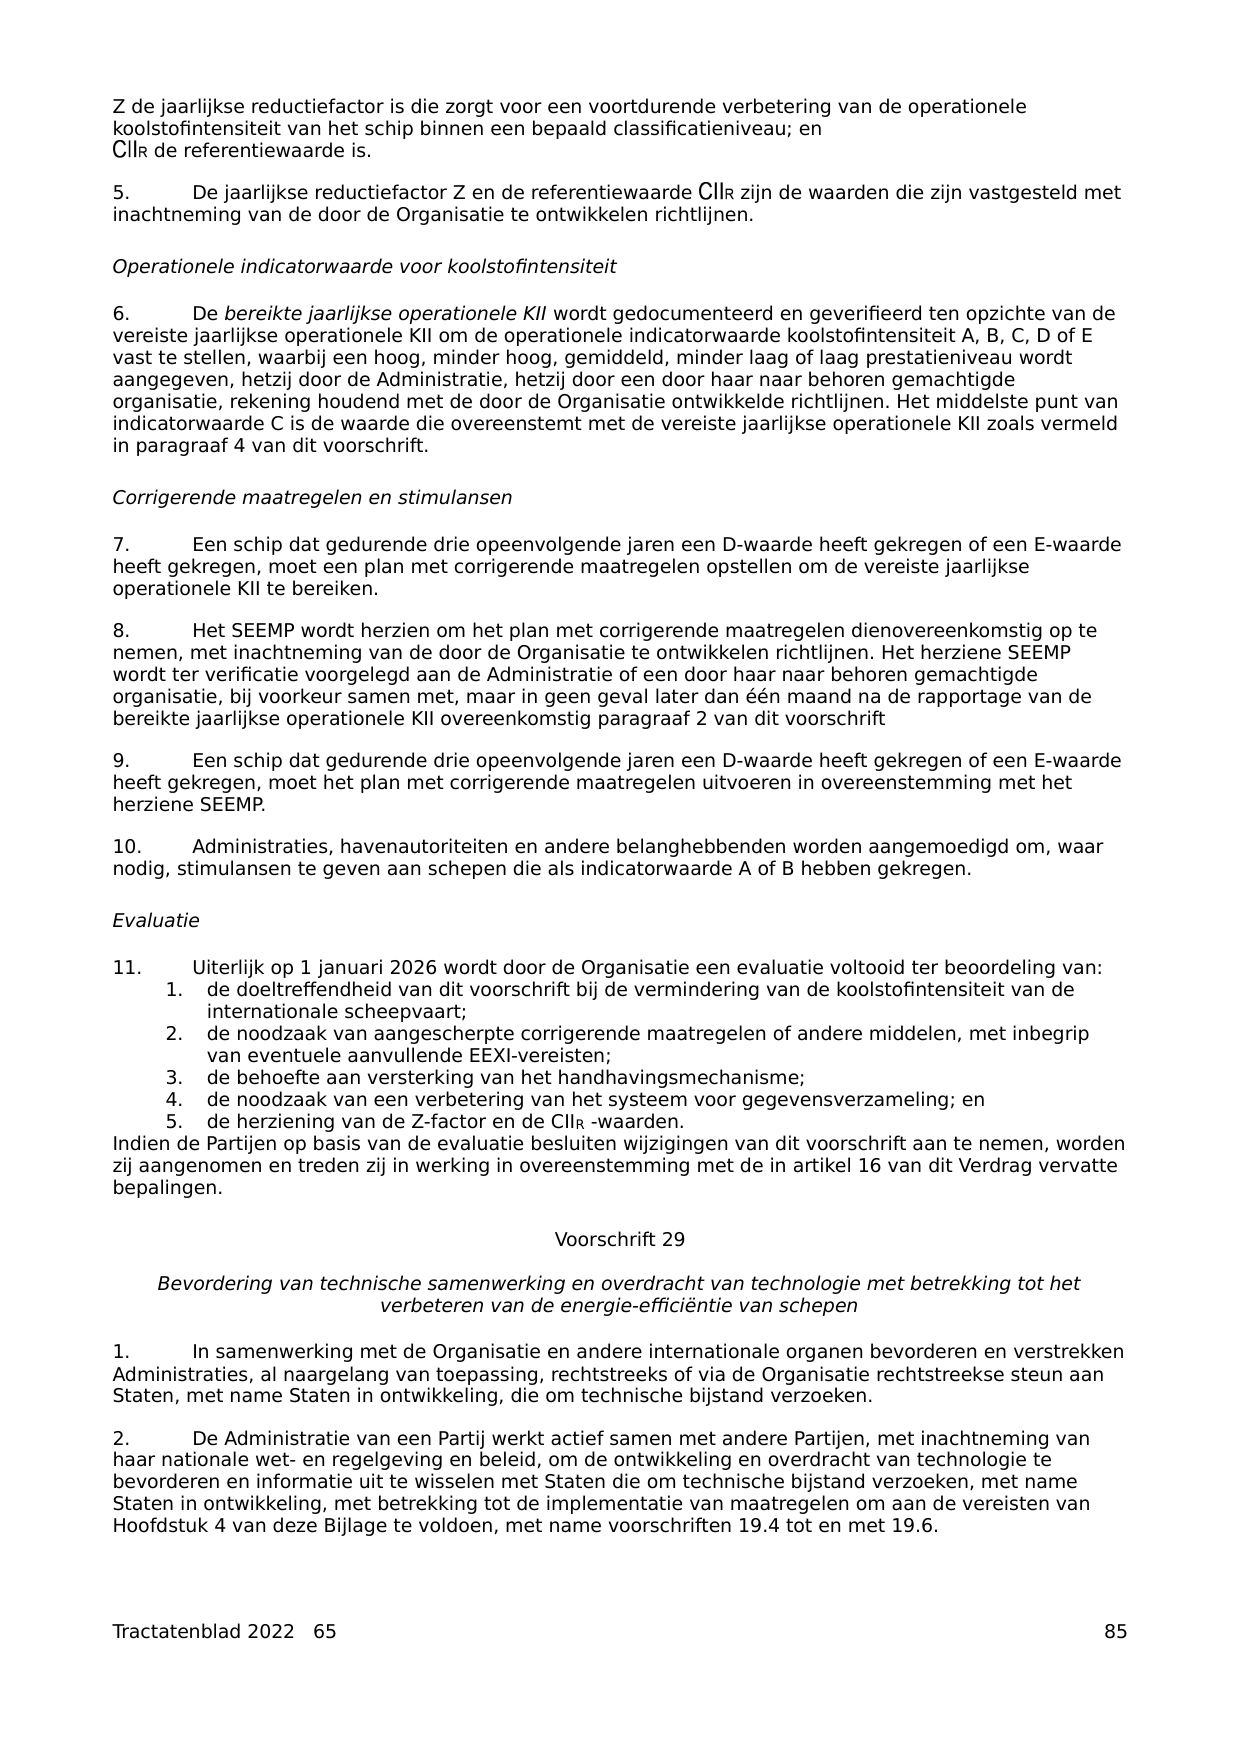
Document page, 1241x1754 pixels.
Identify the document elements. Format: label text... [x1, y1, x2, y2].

text Indien de Partijen op basis van de evaluatie besluiten wijzigingen van dit voorschrift aan te nemen, worden zij aangenomen en treden zij in werking in overeenstemming met de in artikel 16 van dit Verdrag vervatte bepalingen. [112, 1133, 1128, 1198]
text 9. Een schip dat gedurende drie opeenvolgende jaren een D-waarde heeft gekregen of een E-waarde heeft gekregen, moet het plan met corrigerende maatregelen uitvoeren in overeenstemming met het herziene SEEMP. [112, 750, 1128, 816]
picture [112, 140, 148, 158]
text 11. Uiterlijk op 1 januari 2026 wordt door de Organisatie een evaluatie voltooid ter beoordeling van: [112, 957, 1128, 979]
text 2. de noodzaak van aangescherpte corrigerende maatregelen of andere middelen, met inbegrip van eventuele aanvullende EEXI-vereisten; [165, 1023, 1128, 1067]
text 7. Een schip dat gedurende drie opeenvolgende jaren een D-waarde heeft gekregen of een E-waarde heeft gekregen, moet een plan met corrigerende maatregelen opstellen om de vereiste jaarlijkse operationele KII te bereiken. [112, 534, 1128, 600]
text Z de jaarlijkse reductiefactor is die zorgt voor een voortdurende verbetering van de operationele koolstofintensiteit van het schip binnen een bepaald classificatieniveau; en [112, 96, 1128, 140]
subtitle Operationele indicatorwaarde voor koolstofintensiteit [112, 256, 1128, 278]
subtitle Evaluatie [112, 910, 1128, 932]
text 10. Administraties, havenautoriteiten en andere belanghebbenden worden aangemoedigd om, waar nodig, stimulansen te geven aan schepen die als indicatorwaarde A of B hebben gekregen. [112, 836, 1128, 880]
subtitle Corrigerende maatregelen en stimulansen [112, 487, 1128, 509]
text 8. Het SEEMP wordt herzien om het plan met corrigerende maatregelen dienovereenkomstig op te nemen, met inachtneming van de door de Organisatie te ontwikkelen richtlijnen. Het herziene SEEMP wordt ter verificatie voorgelegd aan de Administratie of een door haar naar behoren gemachtigde organisatie, bij voorkeur samen met, maar in geen geval later dan één maand na de rapportage van de bereikte jaarlijkse operationele KII overeenkomstig paragraaf 2 van dit voorschrift [112, 620, 1128, 730]
text 6. De bereikte jaarlijkse operationele KII wordt gedocumenteerd en geverifieerd ten opzichte van de vereiste jaarlijkse operationele KII om de operationele indicatorwaarde koolstofintensiteit A, B, C, D of E vast te stellen, waarbij een hoog, minder hoog, gemiddeld, minder laag of laag prestatieniveau wordt aangegeven, hetzij door de Administratie, hetzij door een door haar naar behoren gemachtigde organisatie, rekening houdend met de door de Organisatie ontwikkelde richtlijnen. Het middelste punt van indicatorwaarde C is de waarde die overeenstemt met de vereiste jaarlijkse operationele KII zoals vermeld in paragraaf 4 van dit voorschrift. [112, 303, 1128, 457]
text 1. In samenwerking met de Organisatie en andere internationale organen bevorderen en verstrekken Administraties, al naargelang van toepassing, rechtstreeks of via de Organisatie rechtstreekse steun aan Staten, met name Staten in ontwikkeling, die om technische bijstand verzoeken. [112, 1341, 1128, 1407]
text 5. De jaarlijkse reductiefactor Z en de referentiewaarde zijn de waarden die zijn vastgesteld met inachtneming van de door de Organisatie te ontwikkelen richtlijnen. [112, 182, 1128, 226]
text 1. de doeltreffendheid van dit voorschrift bij de vermindering van de koolstofintensiteit van de internationale scheepvaart; [165, 979, 1128, 1023]
text 3. de behoefte aan versterking van het handhavingsmechanisme; [165, 1067, 1128, 1089]
text de referentiewaarde is. [112, 140, 1128, 162]
text 5. de herziening van de Z-factor en de CIIR -waarden. [165, 1111, 1128, 1133]
picture [698, 182, 734, 200]
text 2. De Administratie van een Partij werkt actief samen met andere Partijen, met inachtneming van haar nationale wet- en regelgeving en beleid, om de ontwikkeling en overdracht van technologie te bevorderen en informatie uit te wisselen met Staten die om technische bijstand verzoeken, met name Staten in ontwikkeling, met betrekking tot de implementatie van maatregelen om aan de vereisten van Hoofdstuk 4 van deze Bijlage te voldoen, met name voorschriften 19.4 tot en met 19.6. [112, 1427, 1128, 1537]
subtitle Voorschrift 29 Bevordering van technische samenwerking en overdracht van technologie met betrekking tot het verbeteren van de energie-efficiëntie van schepen [112, 1228, 1128, 1316]
text 4. de noodzaak van een verbetering van het systeem voor gegevensverzameling; en [165, 1089, 1128, 1111]
